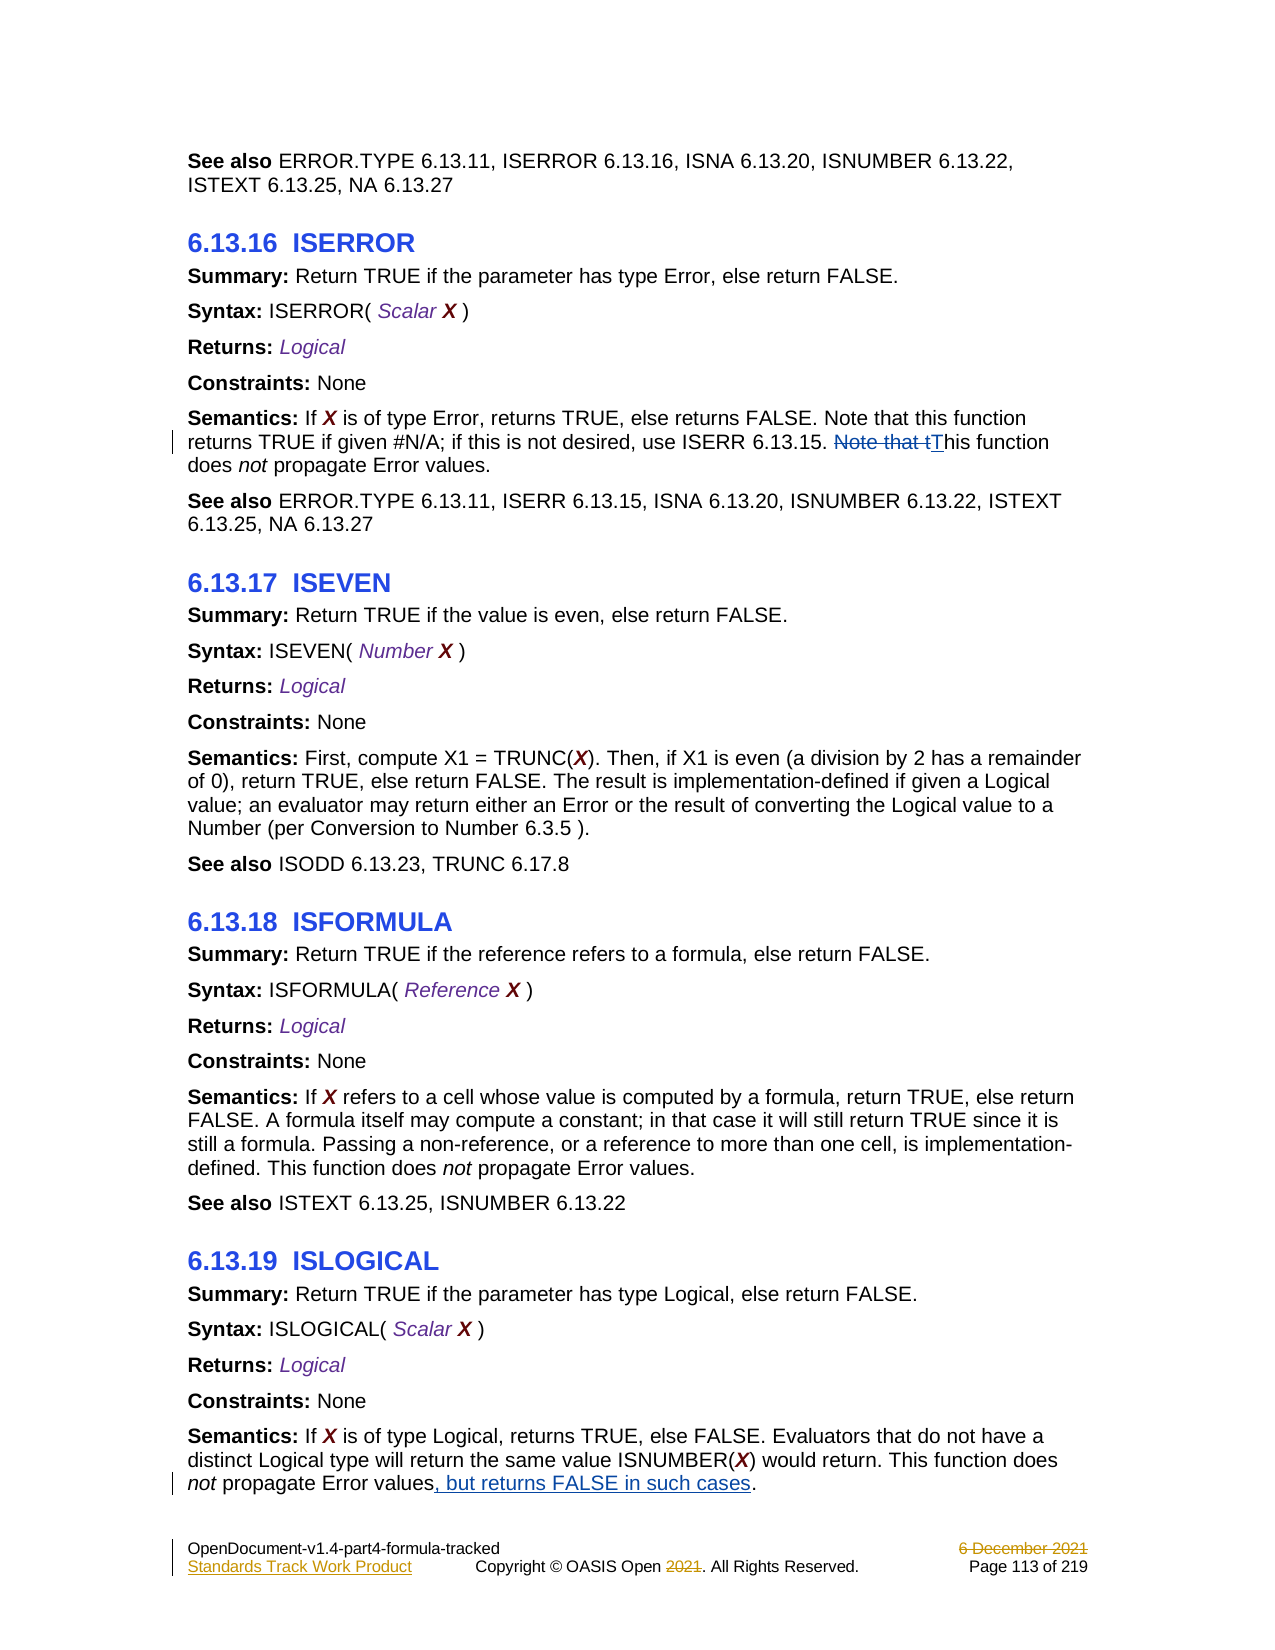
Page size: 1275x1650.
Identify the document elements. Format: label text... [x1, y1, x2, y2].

text Constraints: None [187, 1050, 1088, 1073]
text Semantics: If X is of type Error, returns TRUE, else returns FALSE. Note that this function returns TRUE if given #N/A; if this is not desired, use ISERR 6.13.15. This function does not propagate Error values. [187, 407, 1088, 477]
text Semantics: If X refers to a cell whose value is computed by a formula, return TRUE, else return FALSE. A formula itself may compute a constant; in that case it will still return TRUE since it is still a formula. Passing a non-reference, or a reference to more than one cell, is implementation-defined. This function does not propagate Error values. [187, 1085, 1088, 1179]
text Constraints: None [187, 710, 1088, 734]
text Constraints: None [187, 371, 1088, 394]
text Syntax: ISERROR( Scalar X ) [187, 300, 1088, 323]
text Syntax: ISEVEN( Number X ) [187, 639, 1088, 663]
text Returns: Logical [187, 1014, 1088, 1038]
text Semantics: First, compute X1 = TRUNC(X). Then, if X1 is even (a division by 2 has a remainder of 0), return TRUE, else return FALSE. The result is implementation-defined if given a Logical value; an evaluator may return either an Error or the result of converting the Logical value to a Number (per Conversion to Number 6.3.5 ). [187, 746, 1088, 840]
text Constraints: None [187, 1389, 1088, 1413]
text See also ERROR.TYPE 6.13.11, ISERR 6.13.15, ISNA 6.13.20, ISNUMBER 6.13.22, ISTEXT 6.13.25, NA 6.13.27 [187, 489, 1088, 536]
text Summary: Return TRUE if the reference refers to a formula, else return FALSE. [187, 943, 1088, 966]
subtitle ISERROR [187, 228, 1088, 258]
text Summary: Return TRUE if the parameter has type Logical, else return FALSE. [187, 1282, 1088, 1306]
text See also ISODD 6.13.23, TRUNC 6.17.8 [187, 852, 1088, 876]
subtitle ISEVEN [187, 567, 1088, 597]
text Summary: Return TRUE if the value is even, else return FALSE. [187, 603, 1088, 627]
text Syntax: ISFORMULA( Reference X ) [187, 978, 1088, 1002]
subtitle ISFORMULA [187, 907, 1088, 937]
text Returns: Logical [187, 675, 1088, 698]
text See also ISTEXT 6.13.25, ISNUMBER 6.13.22 [187, 1192, 1088, 1215]
text Summary: Return TRUE if the parameter has type Error, else return FALSE. [187, 264, 1088, 288]
subtitle ISLOGICAL [187, 1246, 1088, 1276]
text Returns: Logical [187, 1353, 1088, 1377]
text Semantics: If X is of type Logical, returns TRUE, else FALSE. Evaluators that do not have a distinct Logical type will return the same value ISNUMBER(X) would return. This function does not propagate Error values, but returns FALSE in such cases. [187, 1425, 1088, 1495]
text Syntax: ISLOGICAL( Scalar X ) [187, 1318, 1088, 1341]
text Returns: Logical [187, 335, 1088, 359]
text See also ERROR.TYPE 6.13.11, ISERROR 6.13.16, ISNA 6.13.20, ISNUMBER 6.13.22, ISTEXT 6.13.25, NA 6.13.27 [187, 150, 1088, 197]
